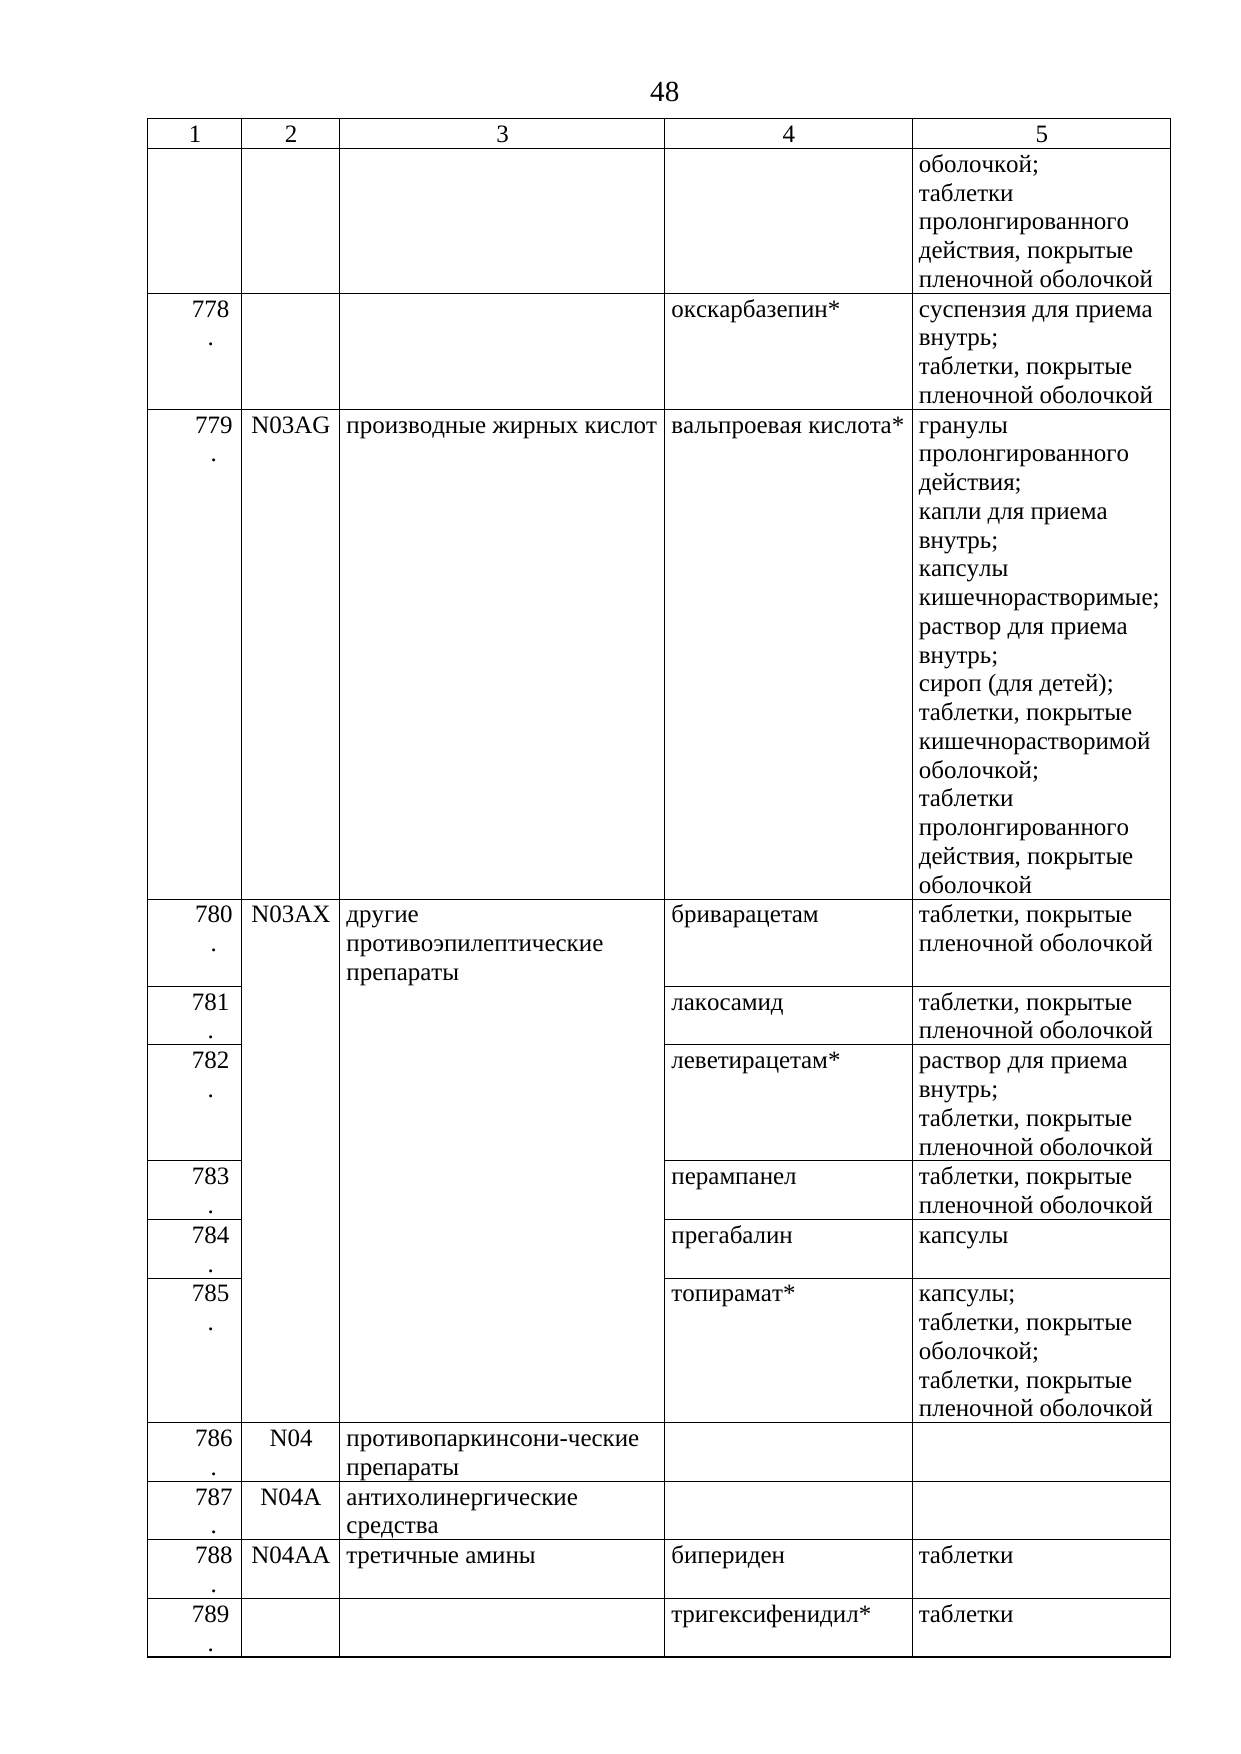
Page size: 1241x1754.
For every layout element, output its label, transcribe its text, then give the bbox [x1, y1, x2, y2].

table_header 1 [148, 119, 241, 148]
table_cell N04 [242, 1423, 339, 1481]
table_cell таблетки [913, 1599, 1170, 1656]
table_cell леветирацетам* [665, 1045, 912, 1160]
table_cell [242, 1044, 339, 1160]
table_cell [148, 149, 241, 293]
table_cell прегабалин [665, 1220, 912, 1277]
table_header 2 [242, 119, 339, 148]
table_cell [340, 1278, 664, 1422]
table_cell [242, 986, 339, 1044]
table_cell раствор для приема внутрь; таблетки, покрытые пленочной оболочкой [913, 1045, 1170, 1160]
table_cell [242, 1219, 339, 1277]
table_cell [340, 1160, 664, 1219]
table_cell гранулы пролонгированного действия; капли для приема внутрь; капсулы кишечнорастворимые; раствор для приема внутрь; сироп (для детей); таблетки, покрытые кишечнорастворимой оболочкой; таблетки пролонгированного действия, покрытые оболочкой [913, 410, 1170, 898]
table_cell [665, 149, 912, 293]
table_header 4 [665, 119, 912, 148]
table_cell лакосамид [665, 987, 912, 1044]
table_cell [148, 1220, 241, 1277]
table_cell [340, 294, 664, 409]
table_cell капсулы; таблетки, покрытые оболочкой; таблетки, покрытые пленочной оболочкой [913, 1279, 1170, 1422]
table_cell [148, 1045, 241, 1160]
table_cell производные жирных кислот [340, 410, 664, 898]
table_cell [148, 987, 241, 1044]
table_cell противопаркинсони-ческие препараты [340, 1423, 664, 1481]
table_cell [340, 1044, 664, 1160]
table_cell таблетки [913, 1540, 1170, 1598]
table_cell N03AG [242, 410, 339, 898]
table_cell таблетки, покрытые пленочной оболочкой [913, 900, 1170, 986]
table_cell [148, 410, 241, 898]
table_cell [340, 1599, 664, 1656]
table_cell таблетки, покрытые пленочной оболочкой [913, 1161, 1170, 1219]
table_cell вальпроевая кислота* [665, 410, 912, 898]
table_cell [340, 149, 664, 293]
table_cell бриварацетам [665, 900, 912, 986]
table_cell [665, 1423, 912, 1481]
table_header 3 [340, 119, 664, 148]
table_cell третичные амины [340, 1540, 664, 1598]
table_cell антихолинергические средства [340, 1482, 664, 1539]
table_cell [148, 1279, 241, 1422]
table_cell N04AA [242, 1540, 339, 1598]
table_header 5 [913, 119, 1170, 148]
table_cell [242, 1160, 339, 1219]
table_cell капсулы [913, 1220, 1170, 1277]
table_cell [913, 1423, 1170, 1481]
table_cell другие противоэпилептические препараты [340, 900, 664, 986]
table_cell [148, 1540, 241, 1598]
table_cell [148, 900, 241, 986]
table_cell N03AX [242, 900, 339, 986]
table_cell [242, 1278, 339, 1422]
table_cell [340, 1219, 664, 1277]
table_cell [242, 294, 339, 409]
table_cell [913, 1482, 1170, 1539]
table_cell [148, 1599, 241, 1656]
table_cell оболочкой; таблетки пролонгированного действия, покрытые пленочной оболочкой [913, 149, 1170, 293]
table_cell [148, 1482, 241, 1539]
table_cell [242, 1599, 339, 1656]
table_cell таблетки, покрытые пленочной оболочкой [913, 987, 1170, 1044]
table_cell суспензия для приема внутрь; таблетки, покрытые пленочной оболочкой [913, 294, 1170, 409]
table_cell [242, 149, 339, 293]
table_cell [148, 294, 241, 409]
table_cell [340, 986, 664, 1044]
table_cell [148, 1423, 241, 1481]
table_cell топирамат* [665, 1279, 912, 1422]
table_cell тригексифенидил* [665, 1599, 912, 1656]
table_cell [665, 1482, 912, 1539]
table_cell N04A [242, 1482, 339, 1539]
table_cell окскарбазепин* [665, 294, 912, 409]
table_cell перампанел [665, 1161, 912, 1219]
table_cell бипериден [665, 1540, 912, 1598]
table_cell [148, 1161, 241, 1219]
